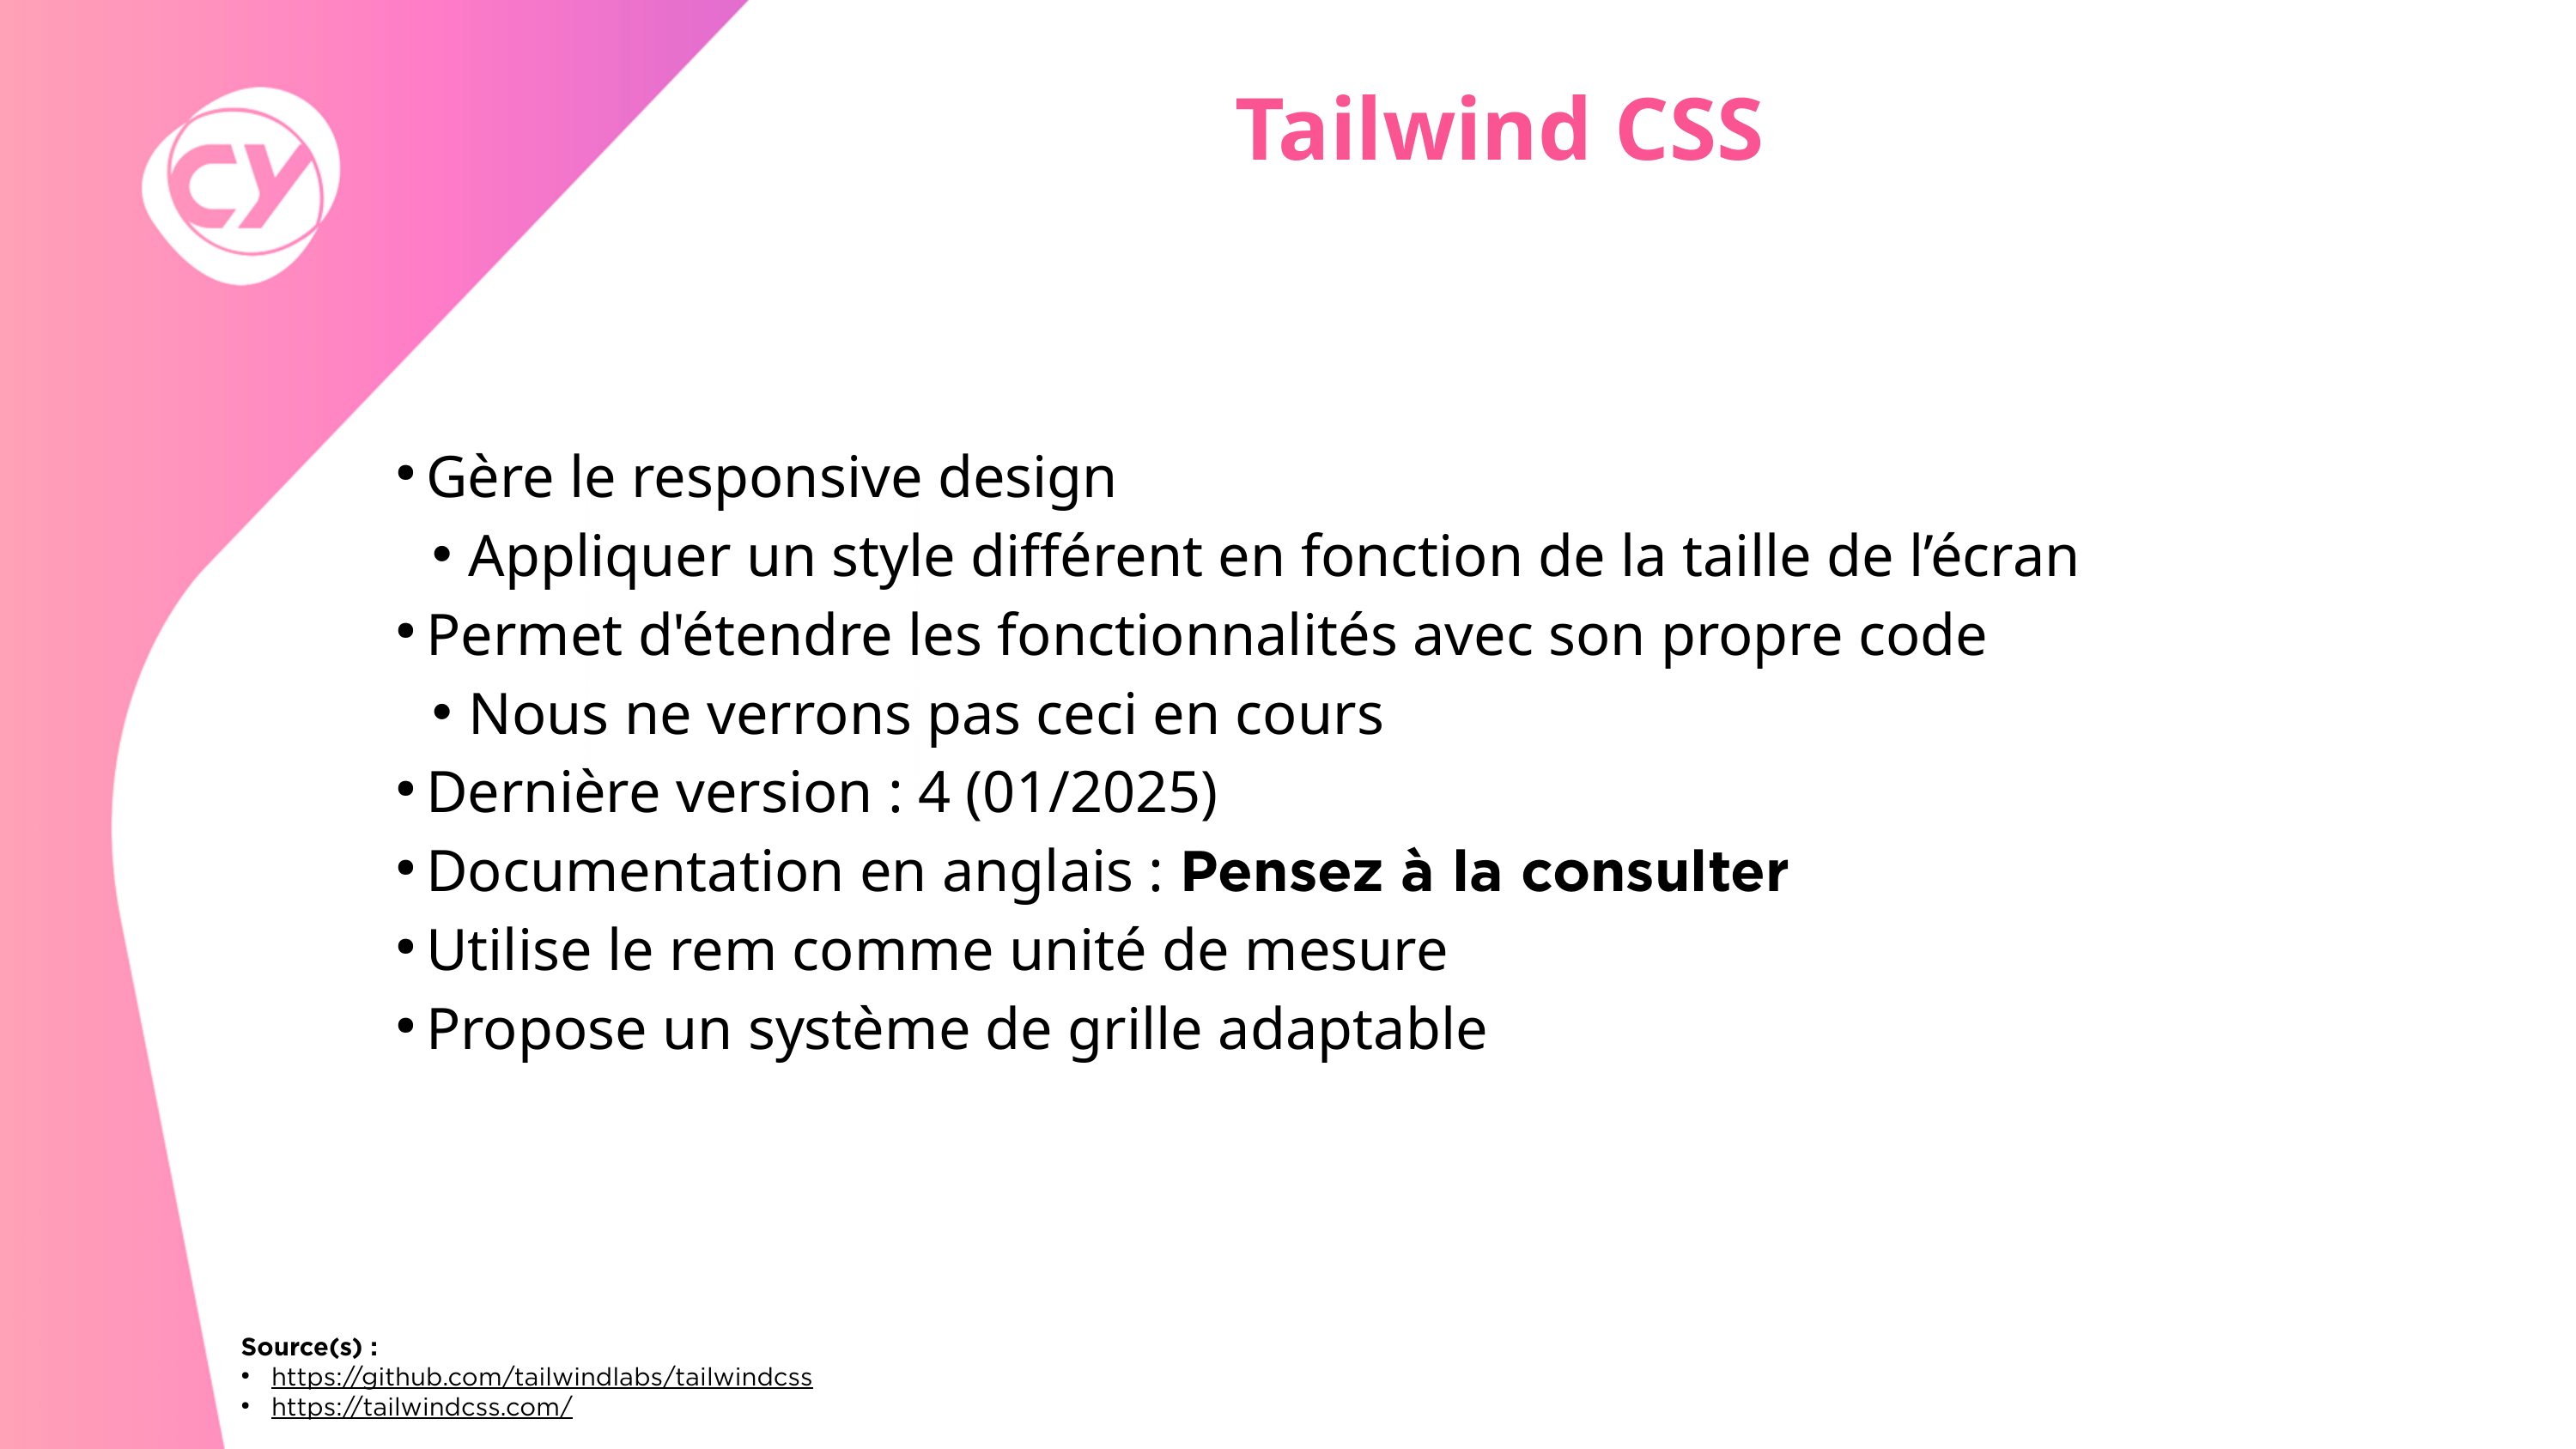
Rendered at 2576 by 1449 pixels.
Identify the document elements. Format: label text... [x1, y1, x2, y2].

text_box Source(s) : https://github.com/tailwindlabs/tailwindcss https://tailwindcss.com/ [228, 1325, 1504, 1428]
picture [0, 0, 2576, 1449]
text_box Gère le responsive design Appliquer un style différent en fonction de la taille de l’écran Permet d'étendre les fonctionnalités avec son propre code Nous ne verrons pas ceci en cours Dernière version : 4 (01/2025) Documentation en anglais : Pensez à la consulter Utilise le rem comme unité de mesure Propose un système de grille adaptable [395, 429, 2475, 1062]
text_box Tailwind CSS [689, 57, 2311, 178]
